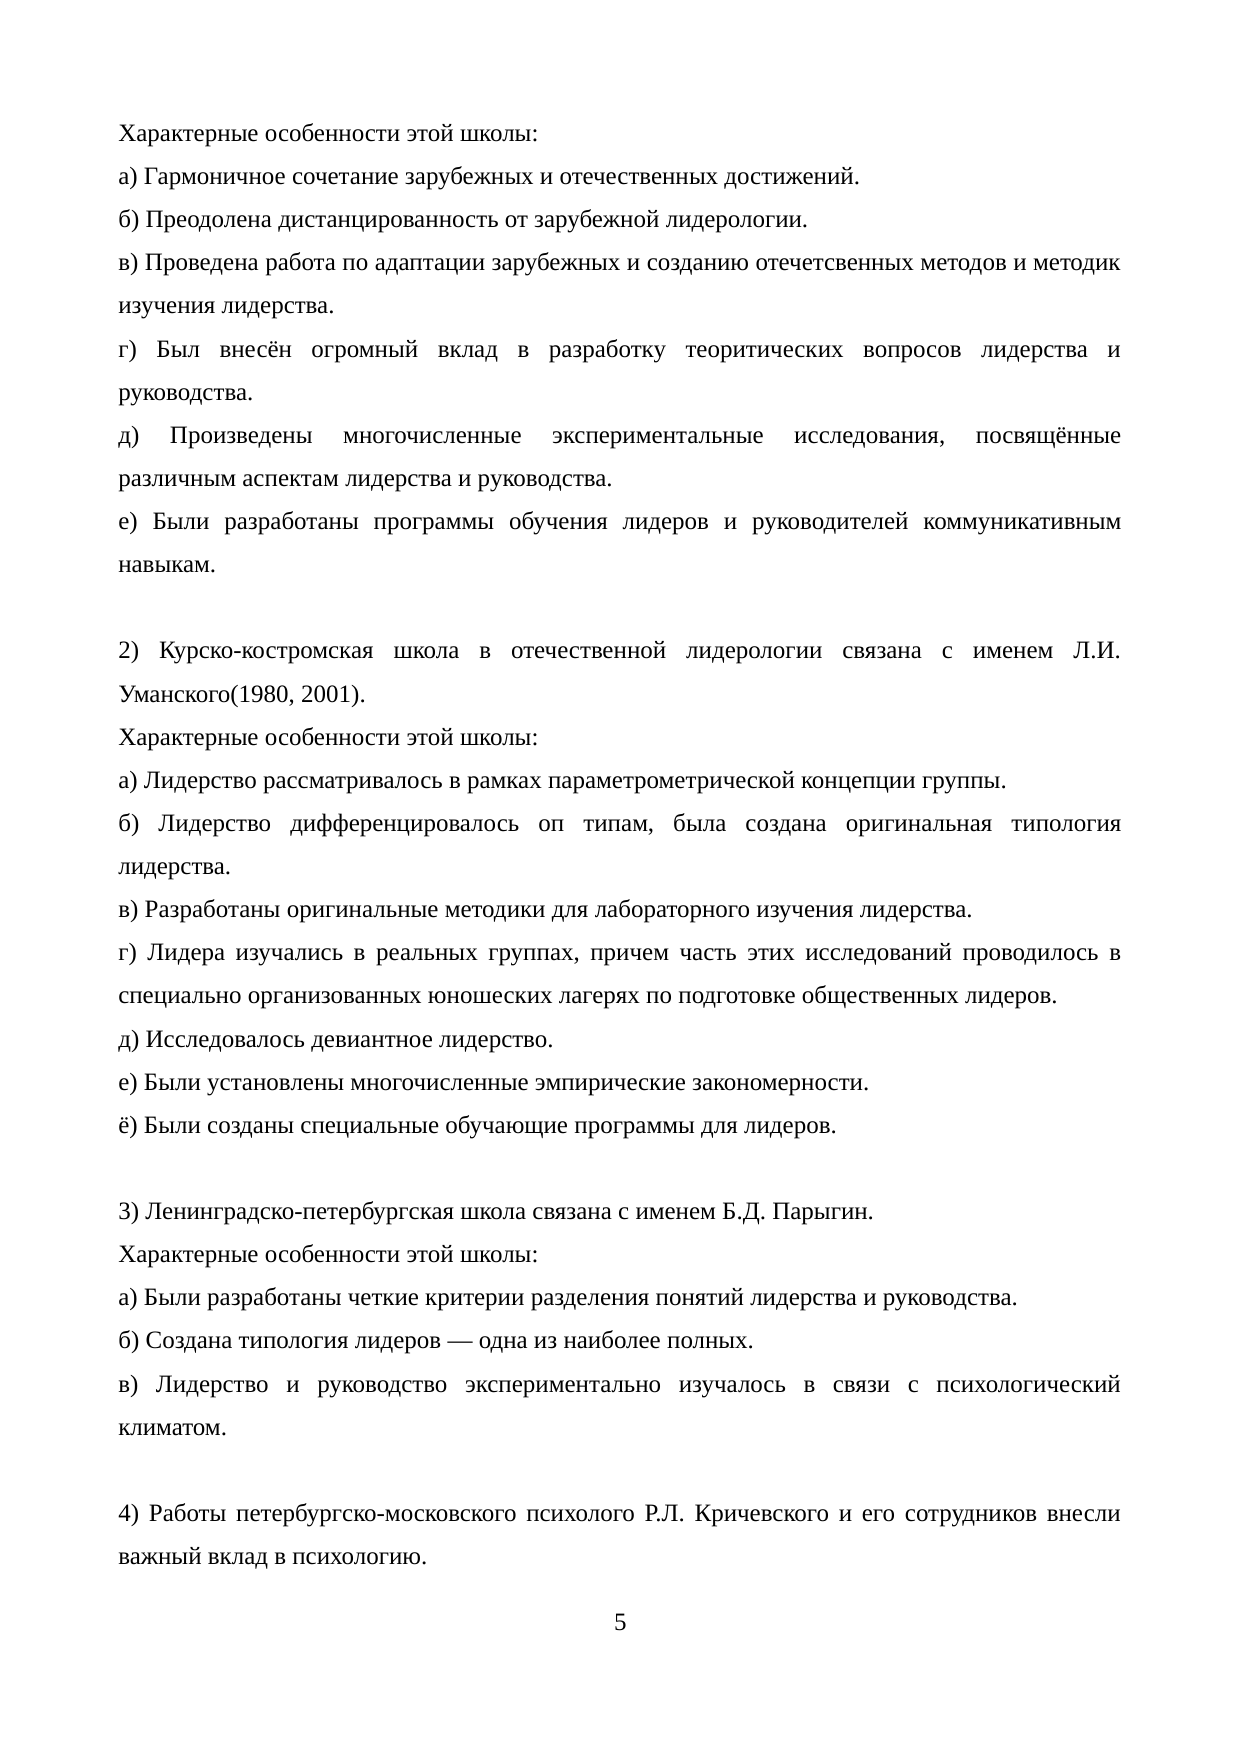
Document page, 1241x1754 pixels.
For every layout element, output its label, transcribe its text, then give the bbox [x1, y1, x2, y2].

text д) Исследовалось девиантное лидерство. [118, 1024, 1122, 1052]
text Характерные особенности этой школы: [118, 1239, 1122, 1268]
text д) Произведены многочисленные экспериментальные исследования, посвящённые различным аспектам лидерства и руководства. [118, 420, 1122, 492]
text Характерные особенности этой школы: [118, 722, 1122, 751]
text г) Был внесён огромный вклад в разработку теоритических вопросов лидерства и руководства. [118, 334, 1122, 406]
text а) Были разработаны четкие критерии разделения понятий лидерства и руководства. [118, 1282, 1122, 1311]
text в) Лидерство и руководство экспериментально изучалось в связи с психологический климатом. [118, 1369, 1122, 1441]
text б) Создана типология лидеров — одна из наиболее полных. [118, 1326, 1122, 1354]
text 2) Курско-костромская школа в отечественной лидерологии связана с именем Л.И. Уманского(1980, 2001). [118, 636, 1122, 707]
text а) Лидерство рассматривалось в рамках параметрометрической концепции группы. [118, 765, 1122, 794]
text г) Лидера изучались в реальных группах, причем часть этих исследований проводилось в специально организованных юношеских лагерях по подготовке общественных лидеров. [118, 937, 1122, 1009]
text б) Лидерство дифференцировалось оп типам, была создана оригинальная типология лидерства. [118, 808, 1122, 880]
text Характерные особенности этой школы: [118, 118, 1122, 147]
text 3) Ленинградско-петербургская школа связана с именем Б.Д. Парыгин. [118, 1196, 1122, 1225]
text в) Разработаны оригинальные методики для лабораторного изучения лидерства. [118, 894, 1122, 923]
text е) Были разработаны программы обучения лидеров и руководителей коммуникативным навыкам. [118, 506, 1122, 578]
text б) Преодолена дистанцированность от зарубежной лидерологии. [118, 204, 1122, 233]
text ё) Были созданы специальные обучающие программы для лидеров. [118, 1110, 1122, 1139]
text 4) Работы петербургско-московского психолого Р.Л. Кричевского и его сотрудников внесли важный вклад в психологию. [118, 1498, 1122, 1570]
text а) Гармоничное сочетание зарубежных и отечественных достижений. [118, 161, 1122, 190]
text в) Проведена работа по адаптации зарубежных и созданию отечетсвенных методов и методик изучения лидерства. [118, 247, 1122, 319]
text е) Были установлены многочисленные эмпирические закономерности. [118, 1067, 1122, 1096]
